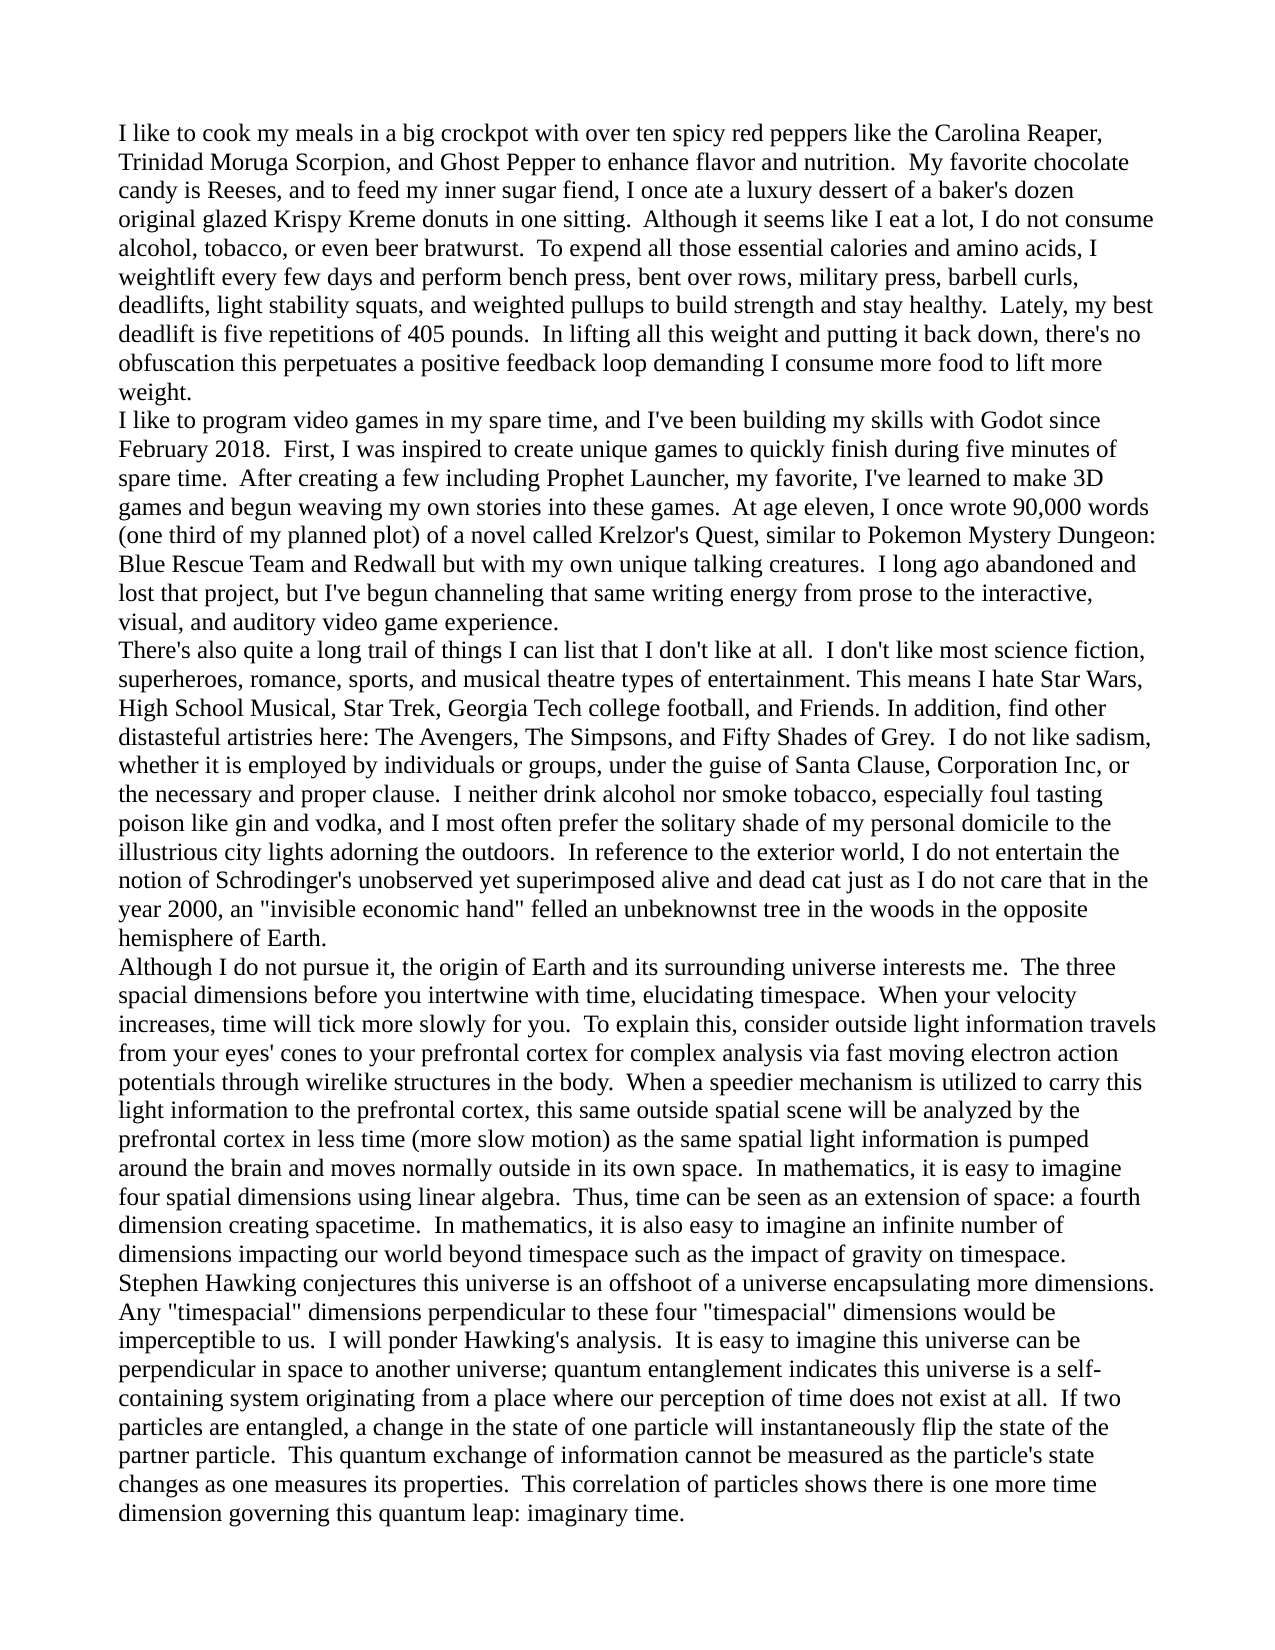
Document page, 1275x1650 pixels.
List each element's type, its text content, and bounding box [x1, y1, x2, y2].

text There's also quite a long trail of things I can list that I don't like at all. I don't like most science fiction, superheroes, romance, sports, and musical theatre types of entertainment. This means I hate Star Wars, High School Musical, Star Trek, Georgia Tech college football, and Friends. In addition, find other distasteful artistries here: The Avengers, The Simpsons, and Fifty Shades of Grey. I do not like sadism, whether it is employed by individuals or groups, under the guise of Santa Clause, Corporation Inc, or the necessary and proper clause. I neither drink alcohol nor smoke tobacco, especially foul tasting poison like gin and vodka, and I most often prefer the solitary shade of my personal domicile to the illustrious city lights adorning the outdoors. In reference to the exterior world, I do not entertain the notion of Schrodinger's unobserved yet superimposed alive and dead cat just as I do not care that in the year 2000, an "invisible economic hand" felled an unbeknownst tree in the woods in the opposite hemisphere of Earth. [118, 636, 1157, 952]
text Although I do not pursue it, the origin of Earth and its surrounding universe interests me. The three spacial dimensions before you intertwine with time, elucidating timespace. When your velocity increases, time will tick more slowly for you. To explain this, consider outside light information travels from your eyes' cones to your prefrontal cortex for complex analysis via fast moving electron action potentials through wirelike structures in the body. When a speedier mechanism is utilized to carry this light information to the prefrontal cortex, this same outside spatial scene will be analyzed by the prefrontal cortex in less time (more slow motion) as the same spatial light information is pumped around the brain and moves normally outside in its own space. In mathematics, it is easy to imagine four spatial dimensions using linear algebra. Thus, time can be seen as an extension of space: a fourth dimension creating spacetime. In mathematics, it is also easy to imagine an infinite number of dimensions impacting our world beyond timespace such as the impact of gravity on timespace. Stephen Hawking conjectures this universe is an offshoot of a universe encapsulating more dimensions. Any "timespacial" dimensions perpendicular to these four "timespacial" dimensions would be imperceptible to us. I will ponder Hawking's analysis. It is easy to imagine this universe can be perpendicular in space to another universe; quantum entanglement indicates this universe is a self-containing system originating from a place where our perception of time does not exist at all. If two particles are entangled, a change in the state of one particle will instantaneously flip the state of the partner particle. This quantum exchange of information cannot be measured as the particle's state changes as one measures its properties. This correlation of particles shows there is one more time dimension governing this quantum leap: imaginary time. [118, 952, 1157, 1527]
text I like to program video games in my spare time, and I've been building my skills with Godot since February 2018. First, I was inspired to create unique games to quickly finish during five minutes of spare time. After creating a few including Prophet Launcher, my favorite, I've learned to make 3D games and begun weaving my own stories into these games. At age eleven, I once wrote 90,000 words (one third of my planned plot) of a novel called Krelzor's Quest, similar to Pokemon Mystery Dungeon: Blue Rescue Team and Redwall but with my own unique talking creatures. I long ago abandoned and lost that project, but I've begun channeling that same writing energy from prose to the interactive, visual, and auditory video game experience. [118, 406, 1157, 636]
text I like to cook my meals in a big crockpot with over ten spicy red peppers like the Carolina Reaper, Trinidad Moruga Scorpion, and Ghost Pepper to enhance flavor and nutrition. My favorite chocolate candy is Reeses, and to feed my inner sugar fiend, I once ate a luxury dessert of a baker's dozen original glazed Krispy Kreme donuts in one sitting. Although it seems like I eat a lot, I do not consume alcohol, tobacco, or even beer bratwurst. To expend all those essential calories and amino acids, I weightlift every few days and perform bench press, bent over rows, military press, barbell curls, deadlifts, light stability squats, and weighted pullups to build strength and stay healthy. Lately, my best deadlift is five repetitions of 405 pounds. In lifting all this weight and putting it back down, there's no obfuscation this perpetuates a positive feedback loop demanding I consume more food to lift more weight. [118, 118, 1157, 406]
